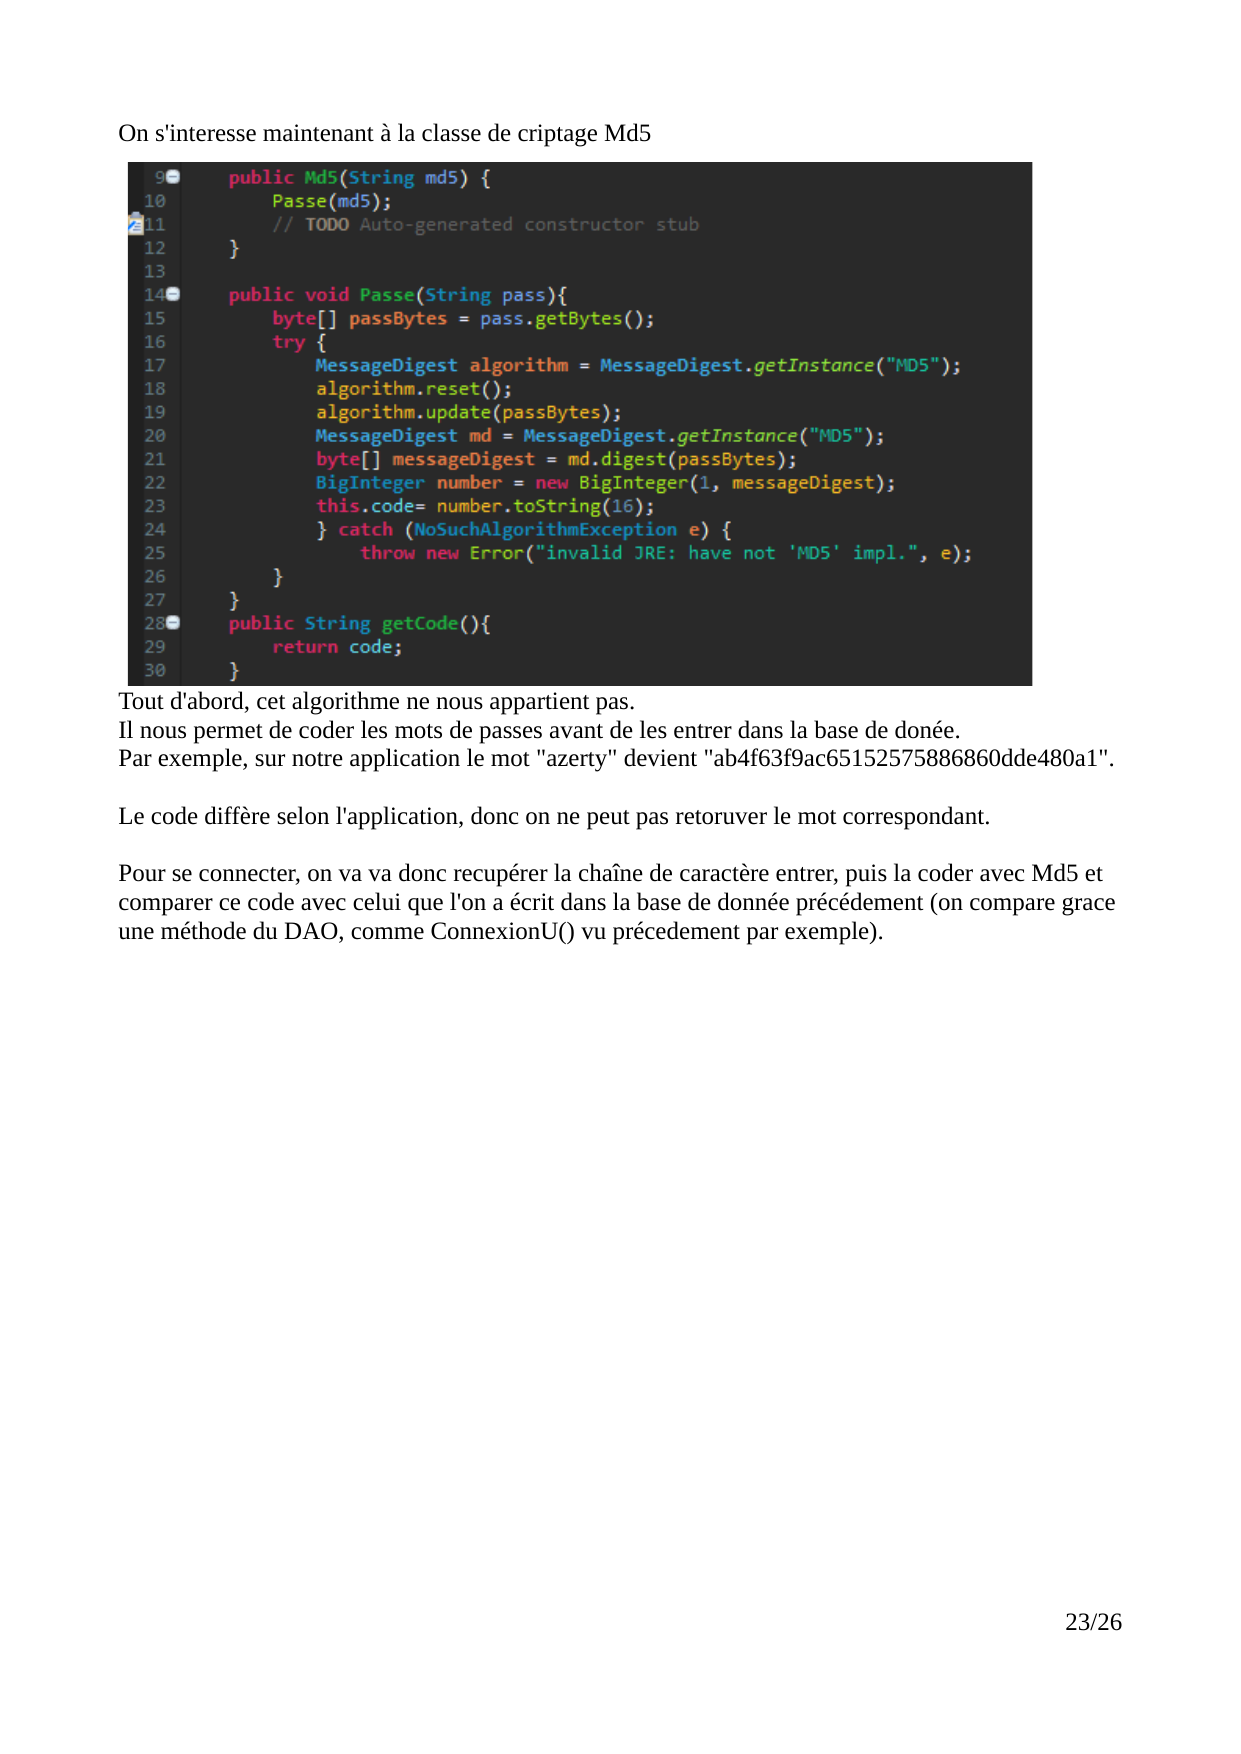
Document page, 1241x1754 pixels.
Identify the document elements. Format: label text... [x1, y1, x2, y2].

text Il nous permet de coder les mots de passes avant de les entrer dans la base de donée. [118, 715, 1122, 743]
picture [127, 162, 1033, 686]
text Pour se connecter, on va va donc recupérer la chaîne de caractère entrer, puis la coder avec Md5 et comparer ce code avec celui que l'on a écrit dans la base de donnée précédement (on compare grace une méthode du DAO, comme ConnexionU() vu précedement par exemple). [118, 858, 1122, 945]
text On s'interesse maintenant à la classe de criptage Md5 [118, 118, 1122, 147]
text Par exemple, sur notre application le mot "azerty" devient "ab4f63f9ac65152575886860dde480a1". [118, 743, 1122, 772]
text Le code diffère selon l'application, donc on ne peut pas retoruver le mot correspondant. [118, 801, 1122, 830]
text Tout d'abord, cet algorithme ne nous appartient pas. [118, 147, 1122, 715]
